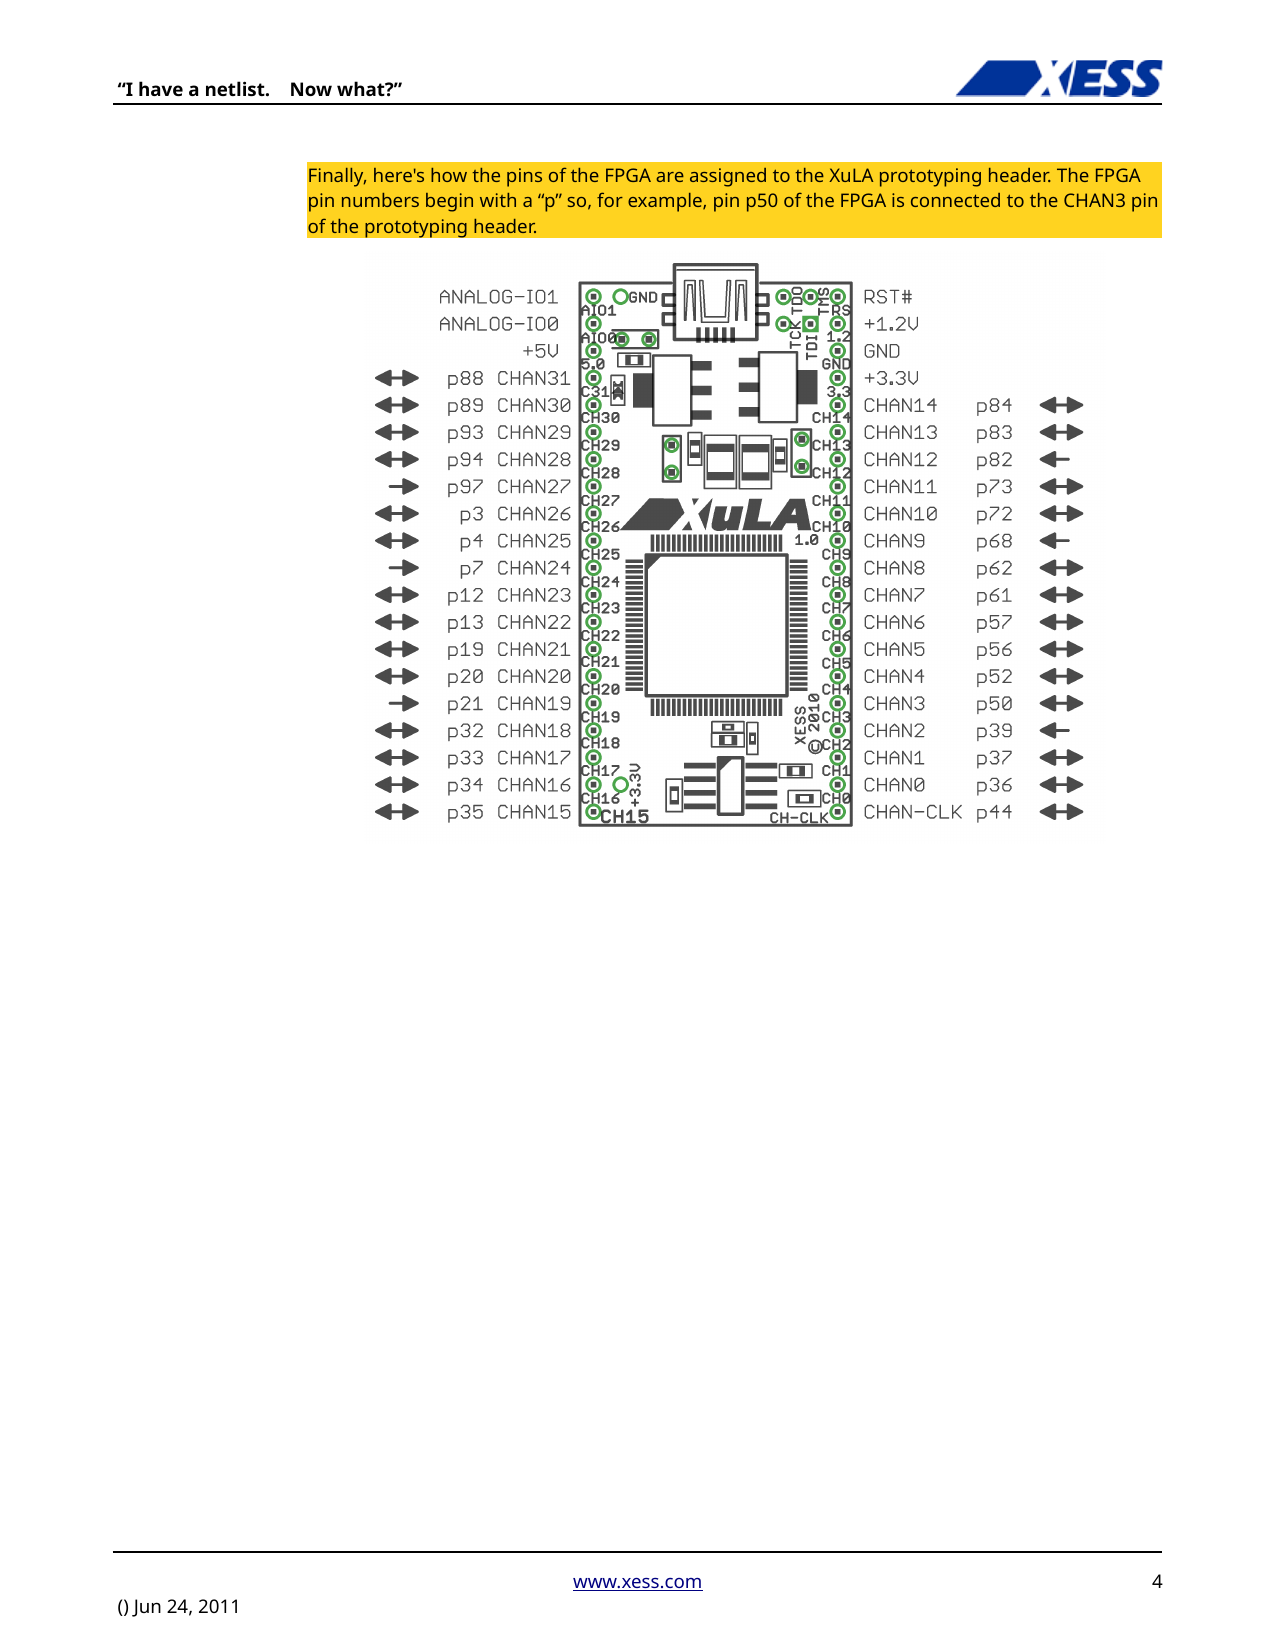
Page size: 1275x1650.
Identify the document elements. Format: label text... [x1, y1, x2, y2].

text Finally, here's how the pins of the FPGA are assigned to the XuLA prototyping header. The FPGA pin numbers begin with a “p” so, for example, pin p50 of the FPGA is connected to the CHAN3 pin of the prototyping header. [307, 162, 1162, 238]
picture [955, 60, 1163, 97]
picture [363, 251, 1107, 844]
